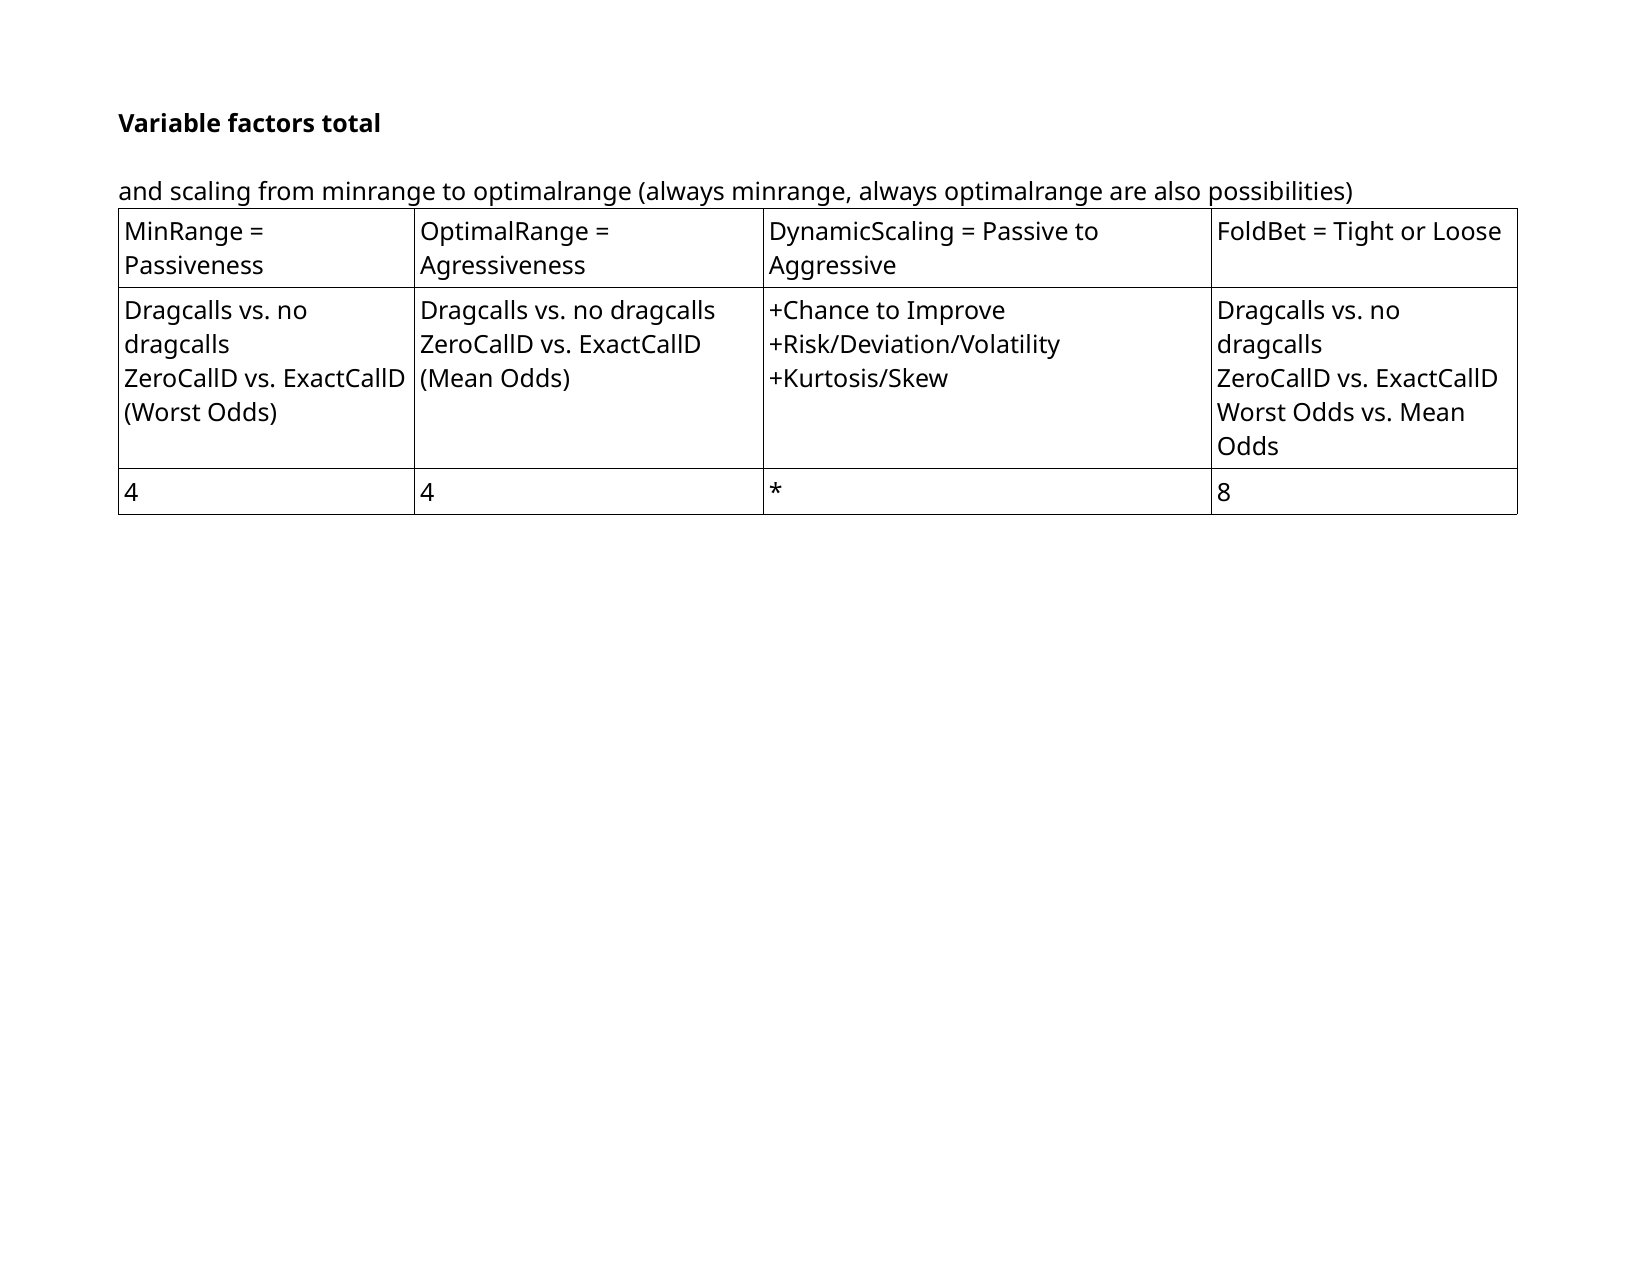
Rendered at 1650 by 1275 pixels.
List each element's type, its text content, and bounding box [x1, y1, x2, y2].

title Variable factors total [118, 106, 1532, 140]
table_cell Dragcalls vs. no dragcalls ZeroCallD vs. ExactCallD Worst Odds vs. Mean Odds [1212, 288, 1517, 468]
table_cell 8 [1212, 469, 1517, 514]
table_cell Dragcalls vs. no dragcalls ZeroCallD vs. ExactCallD (Worst Odds) [119, 288, 414, 468]
table_header DynamicScaling = Passive to Aggressive [764, 209, 1211, 287]
table_header MinRange = Passiveness [119, 209, 414, 287]
table_cell 4 [119, 469, 414, 514]
table_cell 4 [415, 469, 763, 514]
table_cell +Chance to Improve +Risk/Deviation/Volatility +Kurtosis/Skew [764, 288, 1211, 468]
table_header OptimalRange = Agressiveness [415, 209, 763, 287]
text and scaling from minrange to optimalrange (always minrange, always optimalrange are also possibilities) [118, 174, 1532, 208]
table_cell * [764, 469, 1211, 514]
table_cell Dragcalls vs. no dragcalls ZeroCallD vs. ExactCallD (Mean Odds) [415, 288, 763, 468]
table_header FoldBet = Tight or Loose [1212, 209, 1517, 287]
